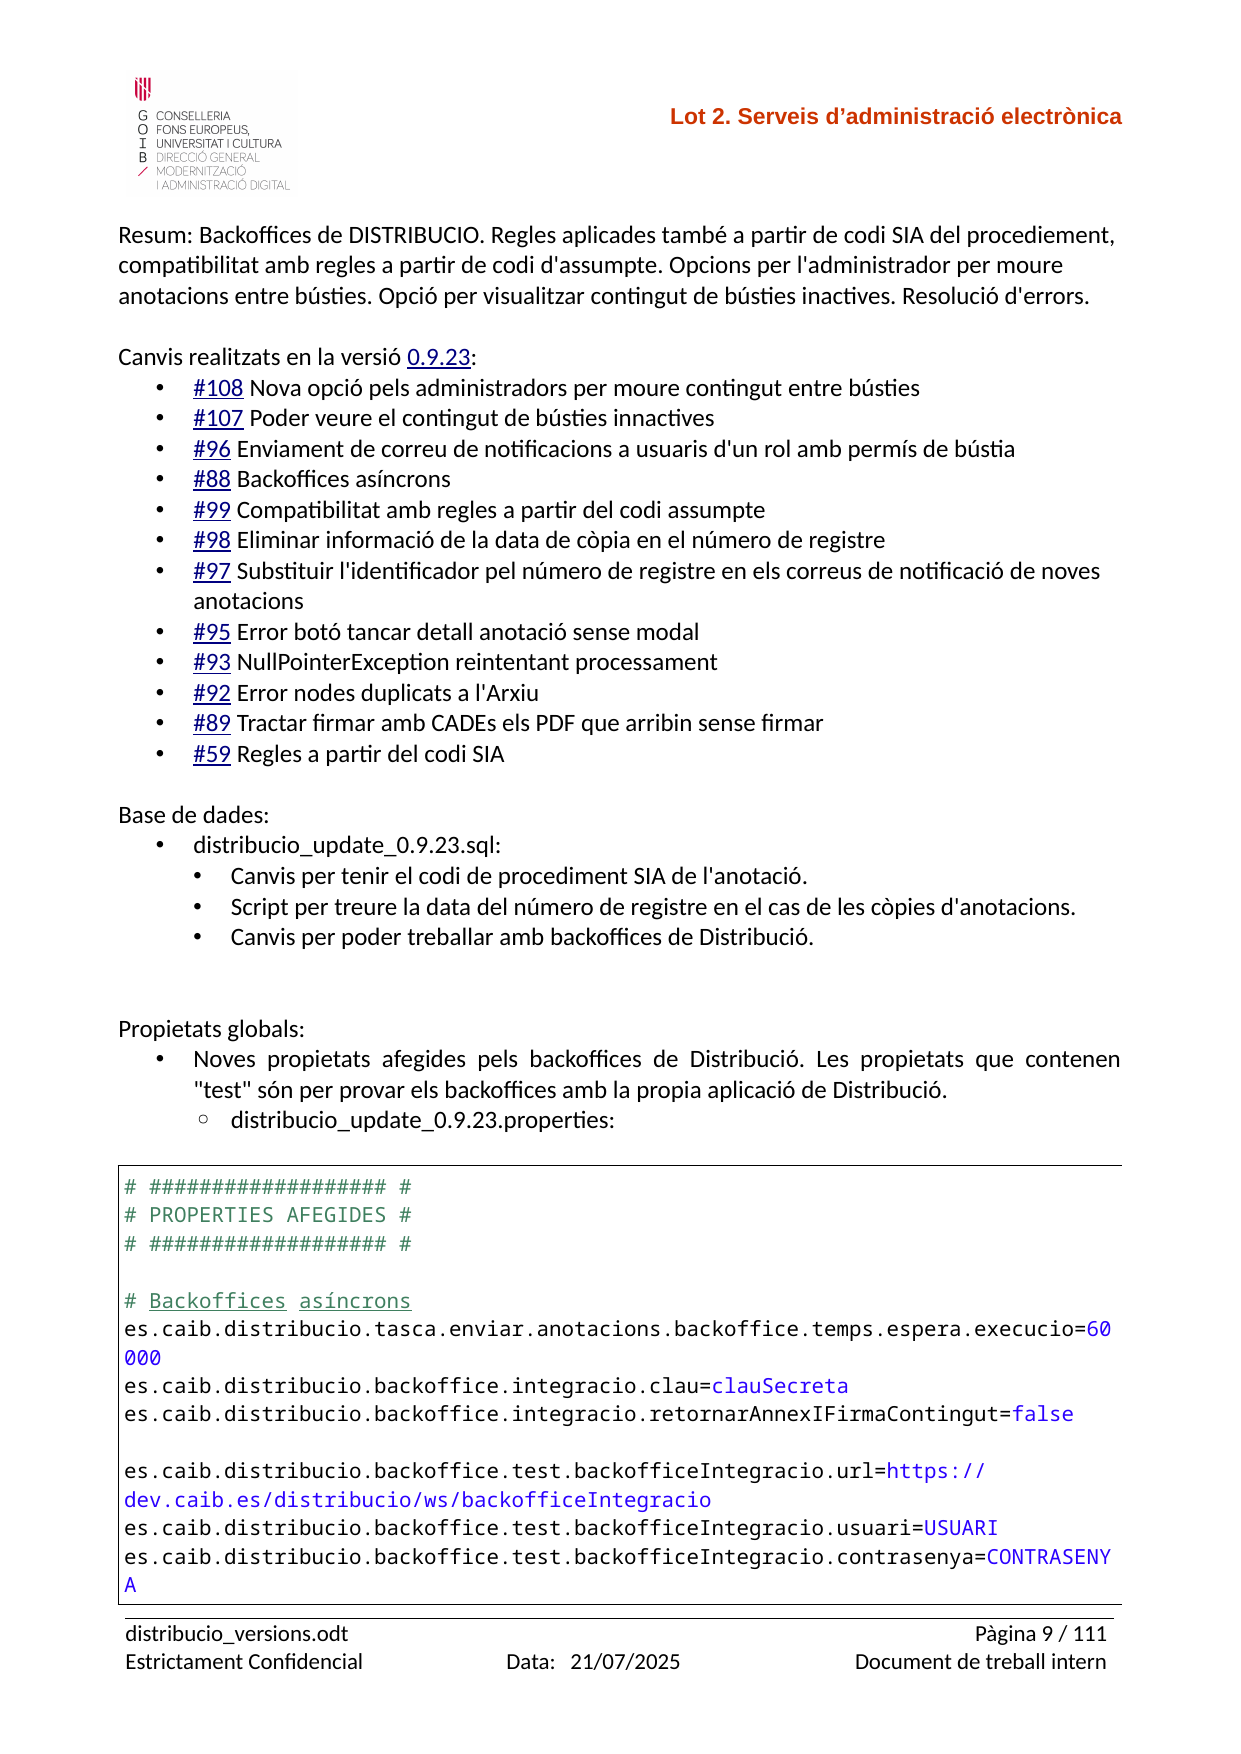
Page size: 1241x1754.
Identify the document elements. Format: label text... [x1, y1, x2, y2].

list Script per treure la data del número de registre en el cas de les còpies d'anotacions. [193, 891, 1122, 921]
list Noves propietats afegides pels backoffices de Distribució. Les propietats que contenen "test" són per provar els backoffices amb la propia aplicació de Distribució. [156, 1043, 1122, 1104]
list #107 Poder veure el contingut de bústies innactives [156, 402, 1122, 433]
list distribucio_update_0.9.23.sql: [156, 829, 1122, 860]
list #92 Error nodes duplicats a l'Arxiu [156, 677, 1122, 707]
text Canvis realitzats en la versió 0.9.23: [118, 341, 1122, 372]
list #97 Substituir l'identificador pel número de registre en els correus de notificació de noves anotacions [156, 555, 1122, 616]
list #88 Backoffices asíncrons [156, 463, 1122, 494]
list #98 Eliminar informació de la data de còpia en el número de registre [156, 524, 1122, 555]
list #96 Enviament de correu de notificacions a usuaris d'un rol amb permís de bústia [156, 433, 1122, 463]
text Propietats globals: [118, 1013, 1122, 1043]
text Resum: Backoffices de DISTRIBUCIO. Regles aplicades també a partir de codi SIA del procediement, compatibilitat amb regles a partir de codi d'assumpte. Opcions per l'administrador per moure anotacions entre bústies. Opció per visualitzar contingut de bústies inactives. Resolució d'errors. [118, 219, 1122, 311]
picture [126, 70, 299, 197]
list #89 Tractar firmar amb CADEs els PDF que arribin sense firmar [156, 707, 1122, 738]
list #93 NullPointerException reintentant processament [156, 646, 1122, 677]
list #108 Nova opció pels administradors per moure contingut entre bústies [156, 372, 1122, 402]
list distribucio_update_0.9.23.properties: [193, 1104, 1122, 1135]
table_header # ################### # # PROPERTIES AFEGIDES # # ################### # # Backoffices asíncrons es.caib.distribucio.tasca.enviar.anotacions.backoffice.temps.espera.execucio=60000 es.caib.distribucio.backoffice.integracio.clau=clauSecreta es.caib.distribucio.backoffice.integracio.retornarAnnexIFirmaContingut=false es.caib.distribucio.backoffice.test.backofficeIntegracio.url=https://dev.caib.es/distribucio/ws/backofficeIntegracio es.caib.distribucio.backoffice.test.backofficeIntegracio.usuari=USUARI es.caib.distribucio.backoffice.test.backofficeIntegracio.contrasenya=CONTRASENYA [119, 1166, 1122, 1604]
list #59 Regles a partir del codi SIA [156, 738, 1122, 768]
list Canvis per tenir el codi de procediment SIA de l'anotació. [193, 860, 1122, 891]
list Canvis per poder treballar amb backoffices de Distribució. [193, 921, 1122, 952]
list #99 Compatibilitat amb regles a partir del codi assumpte [156, 494, 1122, 524]
list #95 Error botó tancar detall anotació sense modal [156, 616, 1122, 646]
text Base de dades: [118, 799, 1122, 829]
